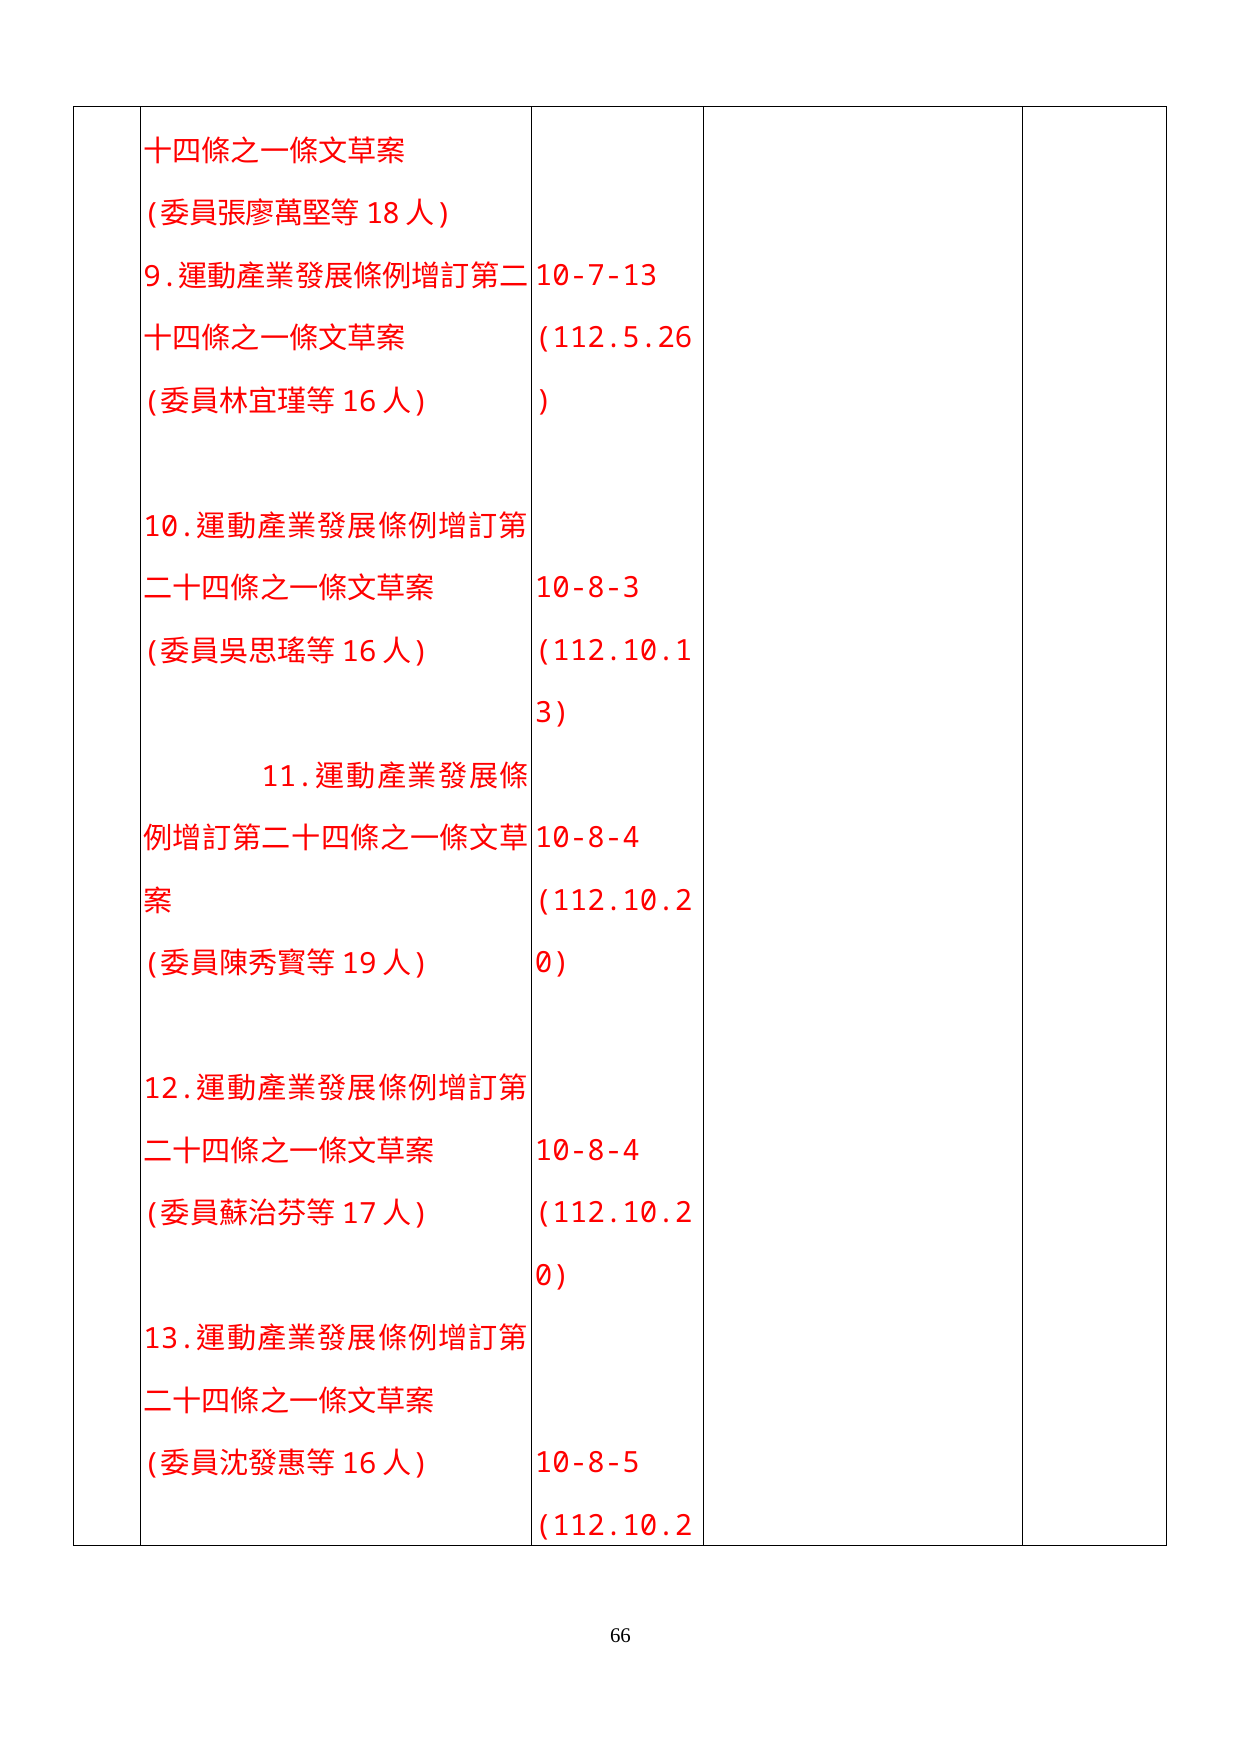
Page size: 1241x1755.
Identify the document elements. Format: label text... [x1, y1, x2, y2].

table_cell 十四條之一條文草案 (委員張廖萬堅等18人) 9.運動產業發展條例增訂第二十四條之一條文草案 (委員林宜瑾等16人) 10.運動產業發展條例增訂第二十四條之一條文草案 (委員吳思瑤等16人) 11.運動產業發展條例增訂第二十四條之一條文草案 (委員陳秀寳等19人) 12.運動產業發展條例增訂第二十四條之一條文草案 (委員蘇治芬等17人) 13.運動產業發展條例增訂第二十四條之一條文草案 (委員沈發惠等16人) [141, 107, 531, 1544]
table_cell [704, 107, 1022, 1544]
table_cell 10-7-13 (112.5.26) 10-8-3 (112.10.13) 10-8-4 (112.10.20) 10-8-4 (112.10.20) 10-8-5 (112.10.2 [532, 107, 703, 1544]
table_cell [1023, 107, 1166, 1544]
table_cell [74, 107, 140, 1544]
